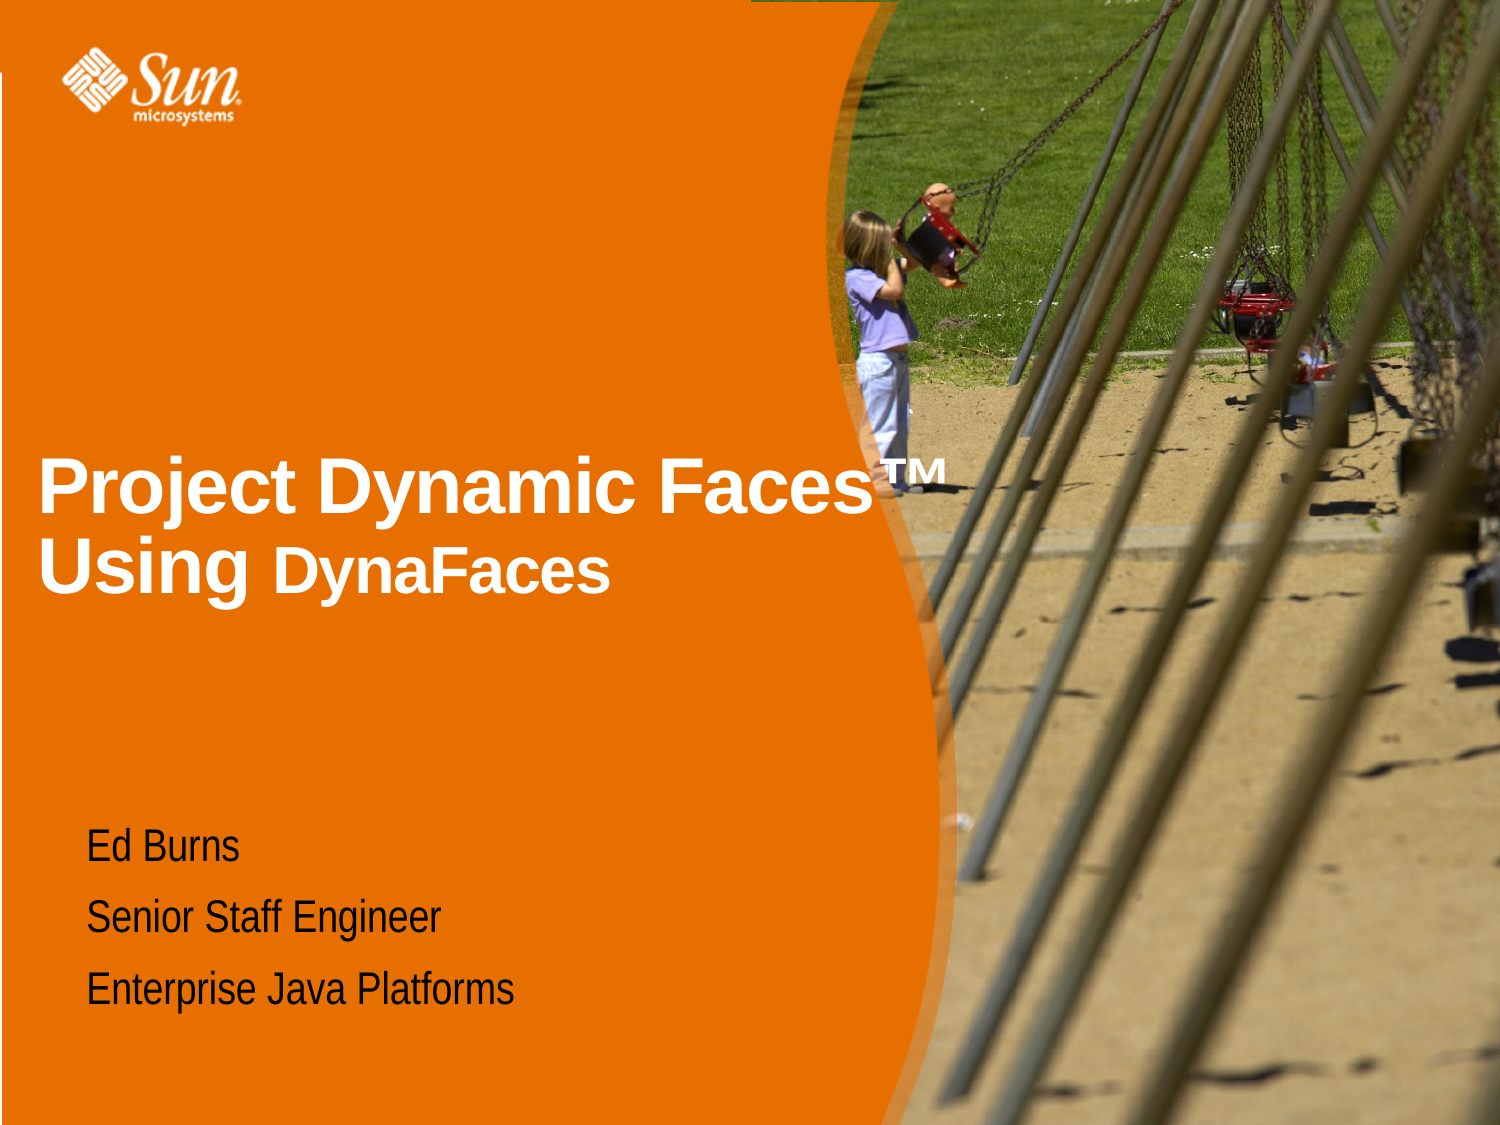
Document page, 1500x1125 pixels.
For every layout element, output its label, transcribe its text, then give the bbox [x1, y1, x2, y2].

picture [0, 0, 1500, 1125]
title Project Dynamic Faces™ Using DynaFaces [37, 450, 969, 732]
list Ed Burns Senior Staff Engineer Enterprise Java Platforms [66, 825, 1057, 1098]
